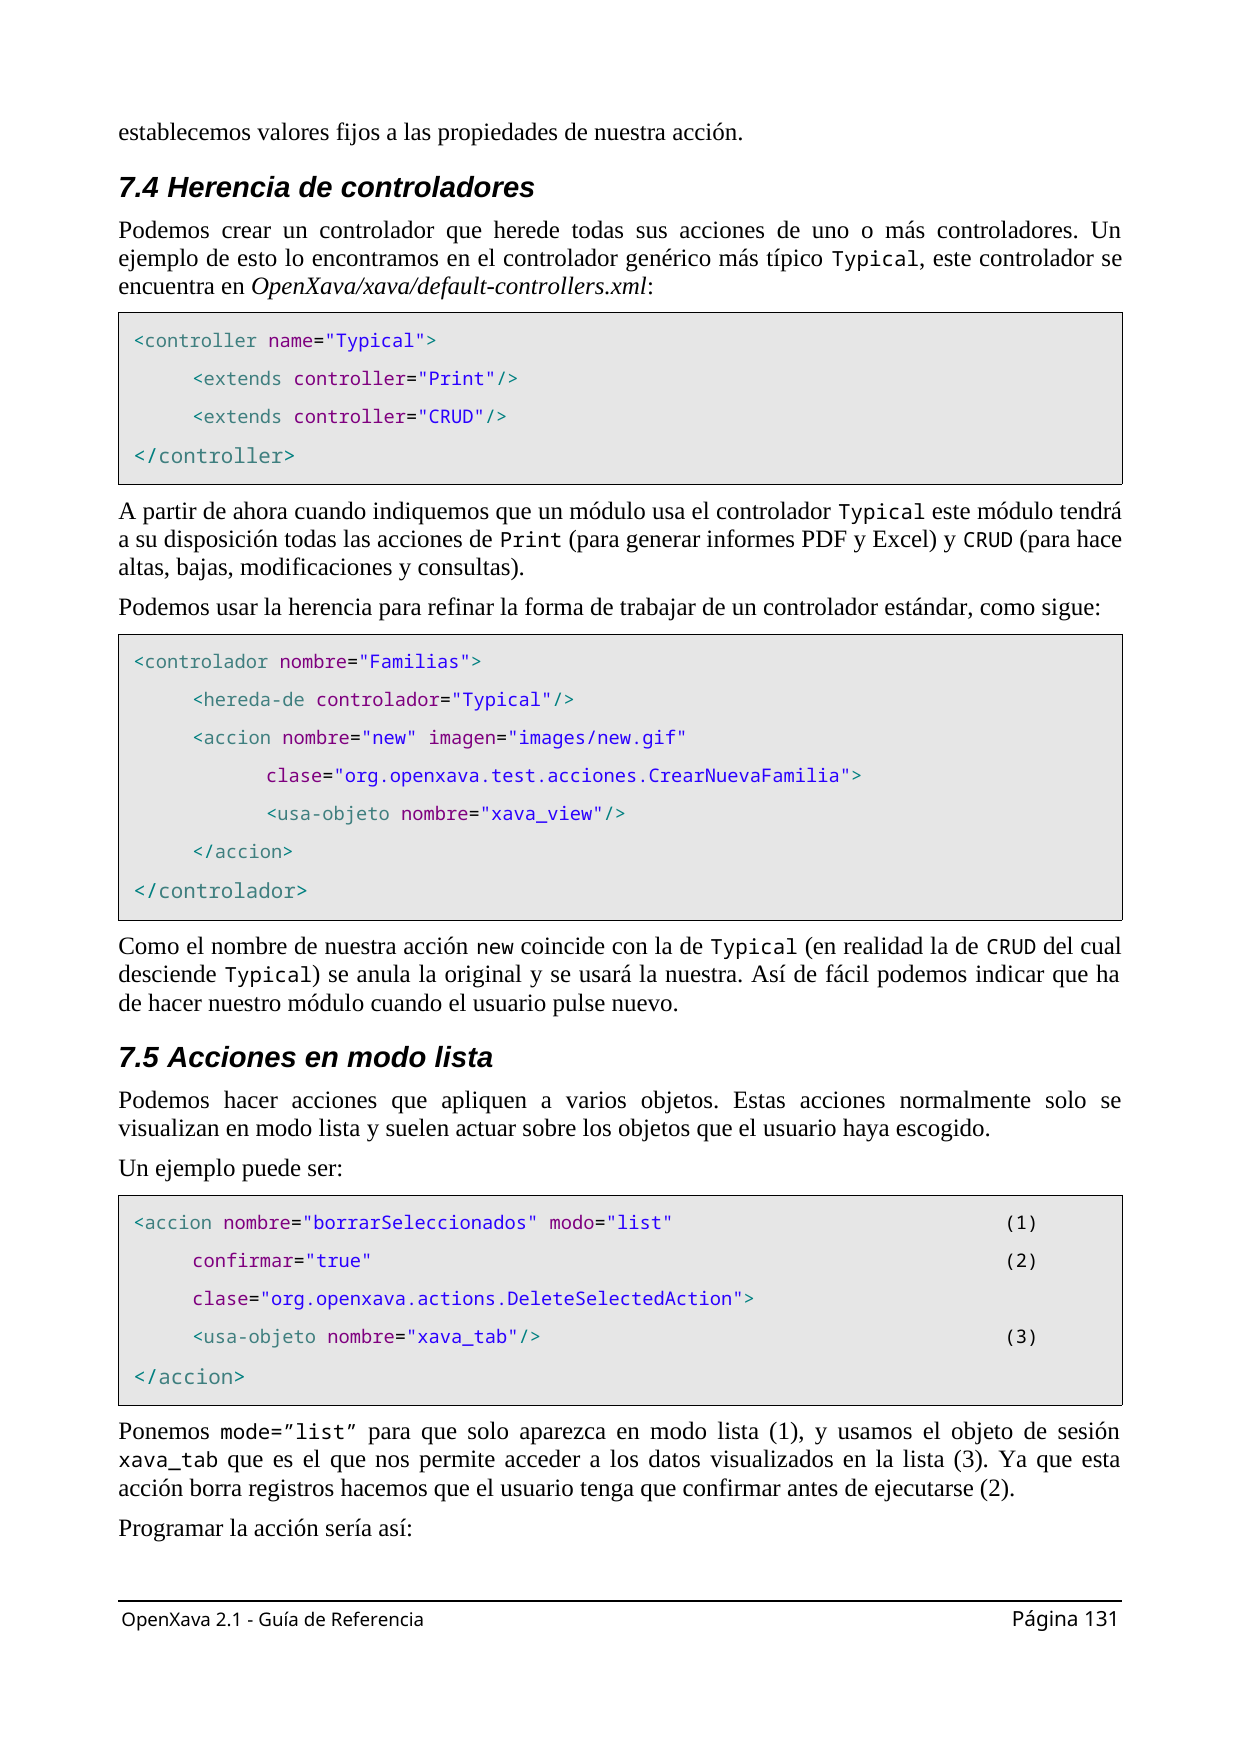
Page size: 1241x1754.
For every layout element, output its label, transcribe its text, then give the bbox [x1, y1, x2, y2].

text Podemos hacer acciones que apliquen a varios objetos. Estas acciones normalmente solo se visualizan en modo lista y suelen actuar sobre los objetos que el usuario haya escogido. [118, 1087, 1122, 1142]
text </accion> [119, 824, 1122, 862]
text clase="org.openxava.actions.DeleteSelectedAction"> [119, 1271, 1122, 1309]
text </controller> [119, 426, 1122, 484]
subtitle Acciones en modo lista [118, 1041, 1122, 1074]
text establecemos valores fijos a las propiedades de nuestra acción. [118, 118, 1122, 146]
text <hereda-de controlador="Typical"/> [119, 672, 1122, 710]
text Ponemos mode=”list” para que solo aparezca en modo lista (1), y usamos el objeto de sesión xava_tab que es el que nos permite acceder a los datos visualizados en la lista (3). Ya que esta acción borra registros hacemos que el usuario tenga que confirmar antes de ejecutarse (2). [118, 1417, 1122, 1502]
text A partir de ahora cuando indiquemos que un módulo usa el controlador Typical este módulo tendrá a su disposición todas las acciones de Print (para generar informes PDF y Excel) y CRUD (para hace altas, bajas, modificaciones y consultas). [118, 497, 1122, 581]
text <extends controller="CRUD"/> [119, 388, 1122, 426]
text Como el nombre de nuestra acción new coincide con la de Typical (en realidad la de CRUD del cual desciende Typical) se anula la original y se usará la nuestra. Así de fácil podemos indicar que ha de hacer nuestro módulo cuando el usuario pulse nuevo. [118, 932, 1122, 1016]
text </controlador> [119, 862, 1122, 920]
text Podemos crear un controlador que herede todas sus acciones de uno o más controladores. Un ejemplo de esto lo encontramos en el controlador genérico más típico Typical, este controlador se encuentra en OpenXava/xava/default-controllers.xml: [118, 216, 1122, 300]
text <extends controller="Print"/> [119, 350, 1122, 388]
text Un ejemplo puede ser: [118, 1154, 1122, 1182]
text <controlador nombre="Familias"> [119, 635, 1122, 672]
text <usa-objeto nombre="xava_tab"/> (3) [119, 1309, 1122, 1347]
text confirmar="true" (2) [119, 1233, 1122, 1271]
text Podemos usar la herencia para refinar la forma de trabajar de un controlador estándar, como sigue: [118, 593, 1122, 621]
text <accion nombre="new" imagen="images/new.gif" [119, 710, 1122, 748]
text clase="org.openxava.test.acciones.CrearNuevaFamilia"> [119, 748, 1122, 786]
text </accion> [119, 1347, 1122, 1405]
subtitle Herencia de controladores [118, 171, 1122, 203]
text Programar la acción sería así: [118, 1514, 1122, 1542]
text <usa-objeto nombre="xava_view"/> [119, 786, 1122, 824]
text <accion nombre="borrarSeleccionados" modo="list" (1) [119, 1196, 1122, 1233]
text <controller name="Typical"> [119, 313, 1122, 350]
